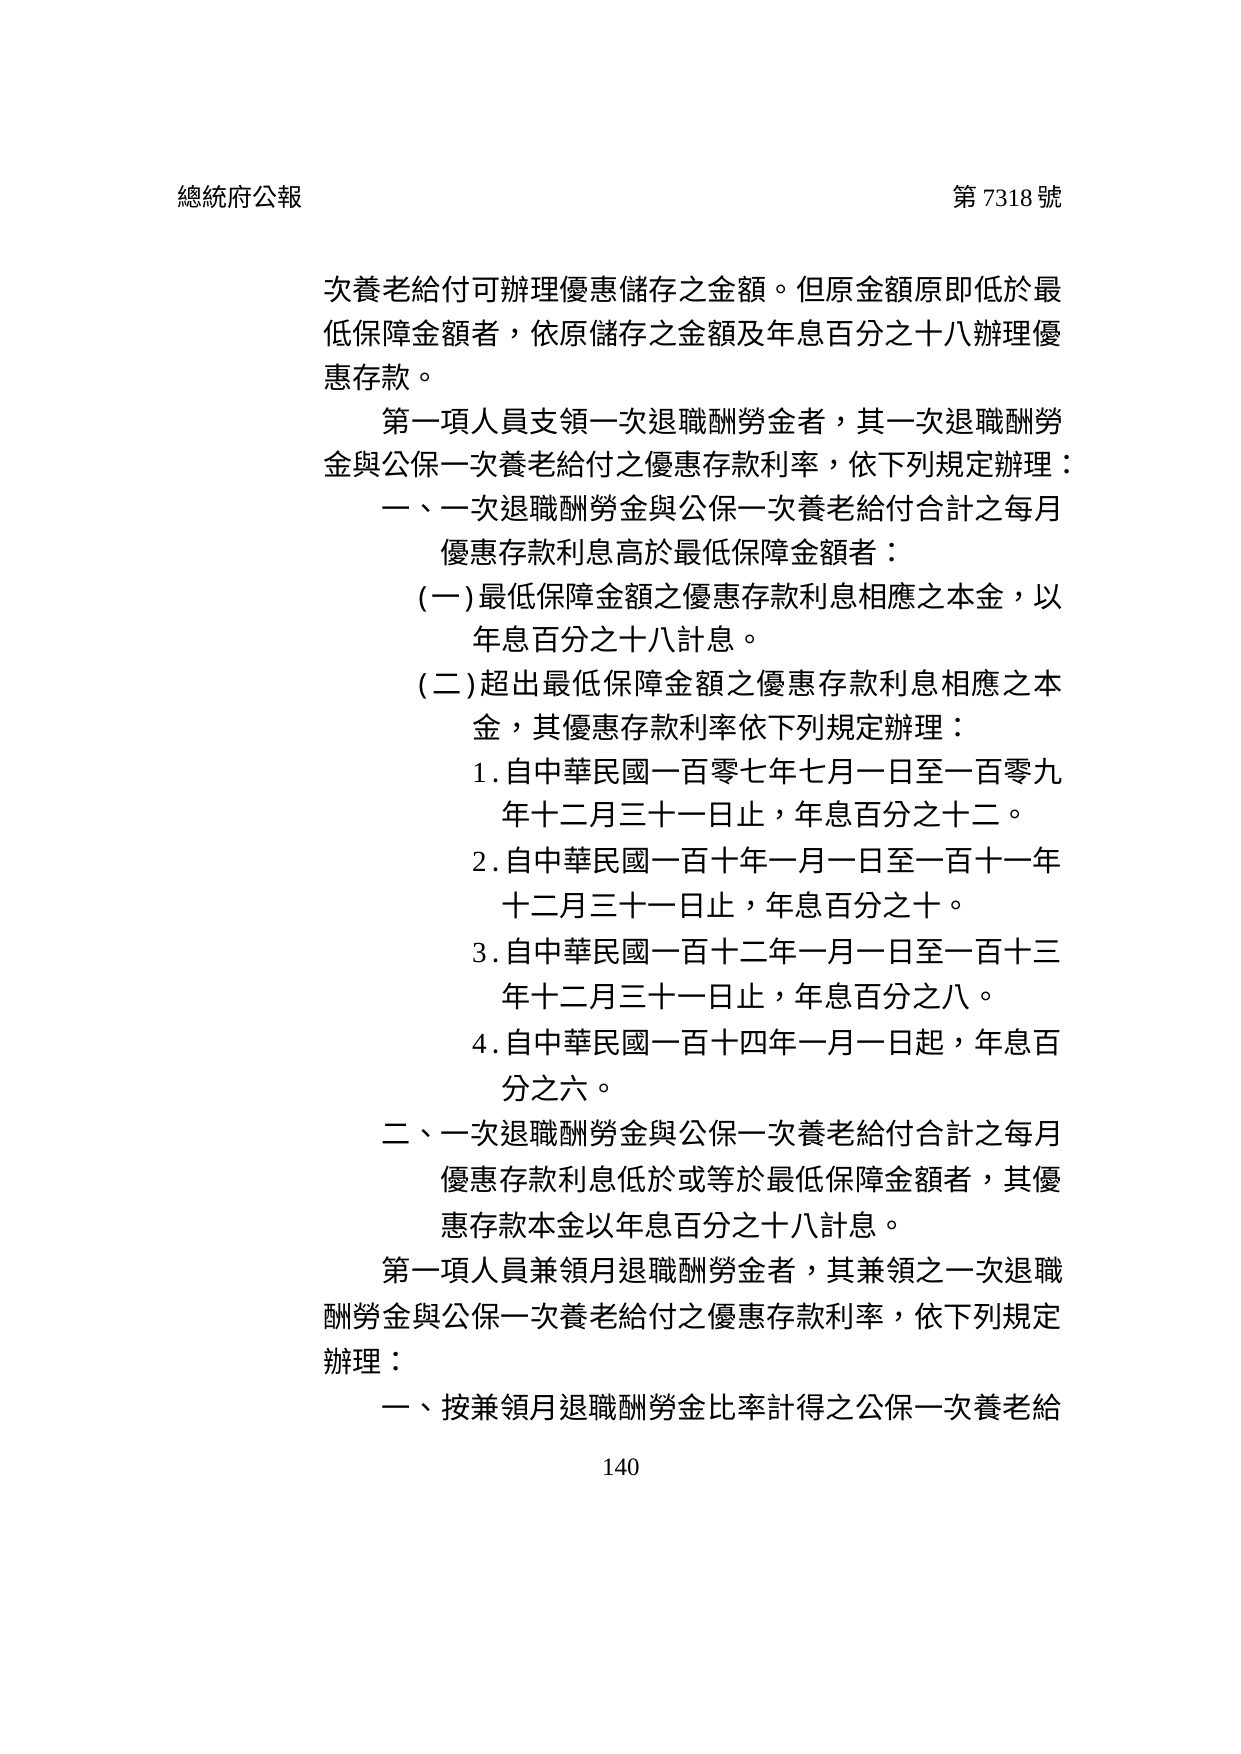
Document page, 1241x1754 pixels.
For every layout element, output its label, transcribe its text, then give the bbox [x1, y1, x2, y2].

text 二、一次退職酬勞金與公保一次養老給付合計之每月優惠存款利息低於或等於最低保障金額者，其優惠存款本金以年息百分之十八計息。 [381, 1108, 1064, 1245]
text 3.自中華民國一百十二年一月一日至一百十三年十二月三十一日止，年息百分之八。 [472, 926, 1064, 1017]
text 4.自中華民國一百十四年一月一日起，年息百分之六。 [472, 1017, 1064, 1108]
text (二)超出最低保障金額之優惠存款利息相應之本金，其優惠存款利率依下列規定辦理： [413, 659, 1064, 747]
text 2.自中華民國一百十年一月一日至一百十一年十二月三十一日止，年息百分之十。 [472, 834, 1064, 926]
text 一、一次退職酬勞金與公保一次養老給付合計之每月優惠存款利息高於最低保障金額者： [381, 484, 1064, 572]
text 1.自中華民國一百零七年七月一日至一百零九年十二月三十一日止，年息百分之十二。 [472, 747, 1064, 834]
text 次養老給付可辦理優惠儲存之金額。但原金額原即低於最低保障金額者，依原儲存之金額及年息百分之十八辦理優惠存款。 [323, 266, 1064, 397]
text 第一項人員支領一次退職酬勞金者，其一次退職酬勞金與公保一次養老給付之優惠存款利率，依下列規定辦理： [323, 397, 1064, 484]
text 第一項人員兼領月退職酬勞金者，其兼領之一次退職酬勞金與公保一次養老給付之優惠存款利率，依下列規定辦理： [323, 1245, 1064, 1382]
text 一、按兼領月退職酬勞金比率計得之公保一次養老給 [381, 1382, 1064, 1428]
text (一)最低保障金額之優惠存款利息相應之本金，以年息百分之十八計息。 [413, 572, 1064, 659]
